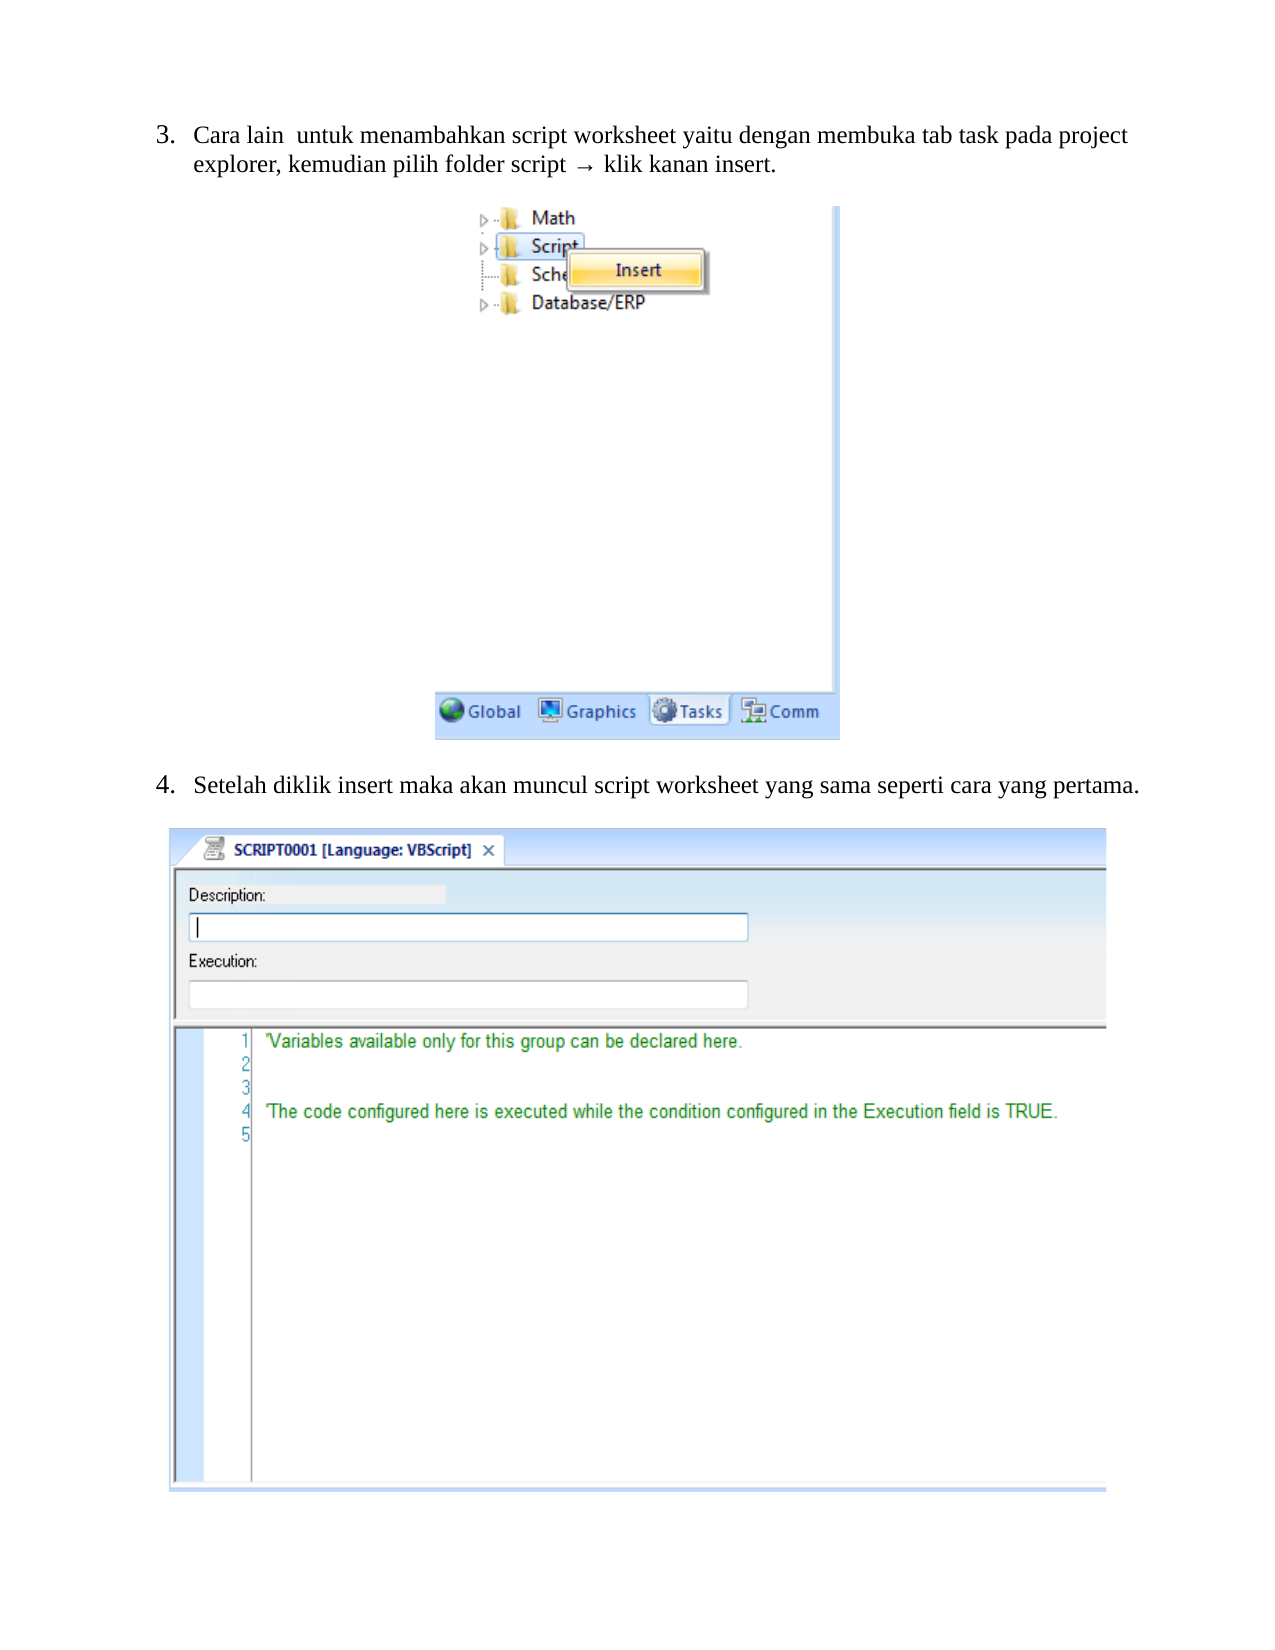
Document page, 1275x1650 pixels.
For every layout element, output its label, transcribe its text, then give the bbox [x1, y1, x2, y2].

picture [168, 828, 1107, 1492]
list Setelah diklik insert maka akan muncul script worksheet yang sama seperti cara yang pertama. [156, 768, 1157, 799]
list Cara lain untuk menambahkan script worksheet yaitu dengan membuka tab task pada project explorer, kemudian pilih folder script → klik kanan insert. [156, 118, 1157, 178]
picture [435, 206, 840, 740]
